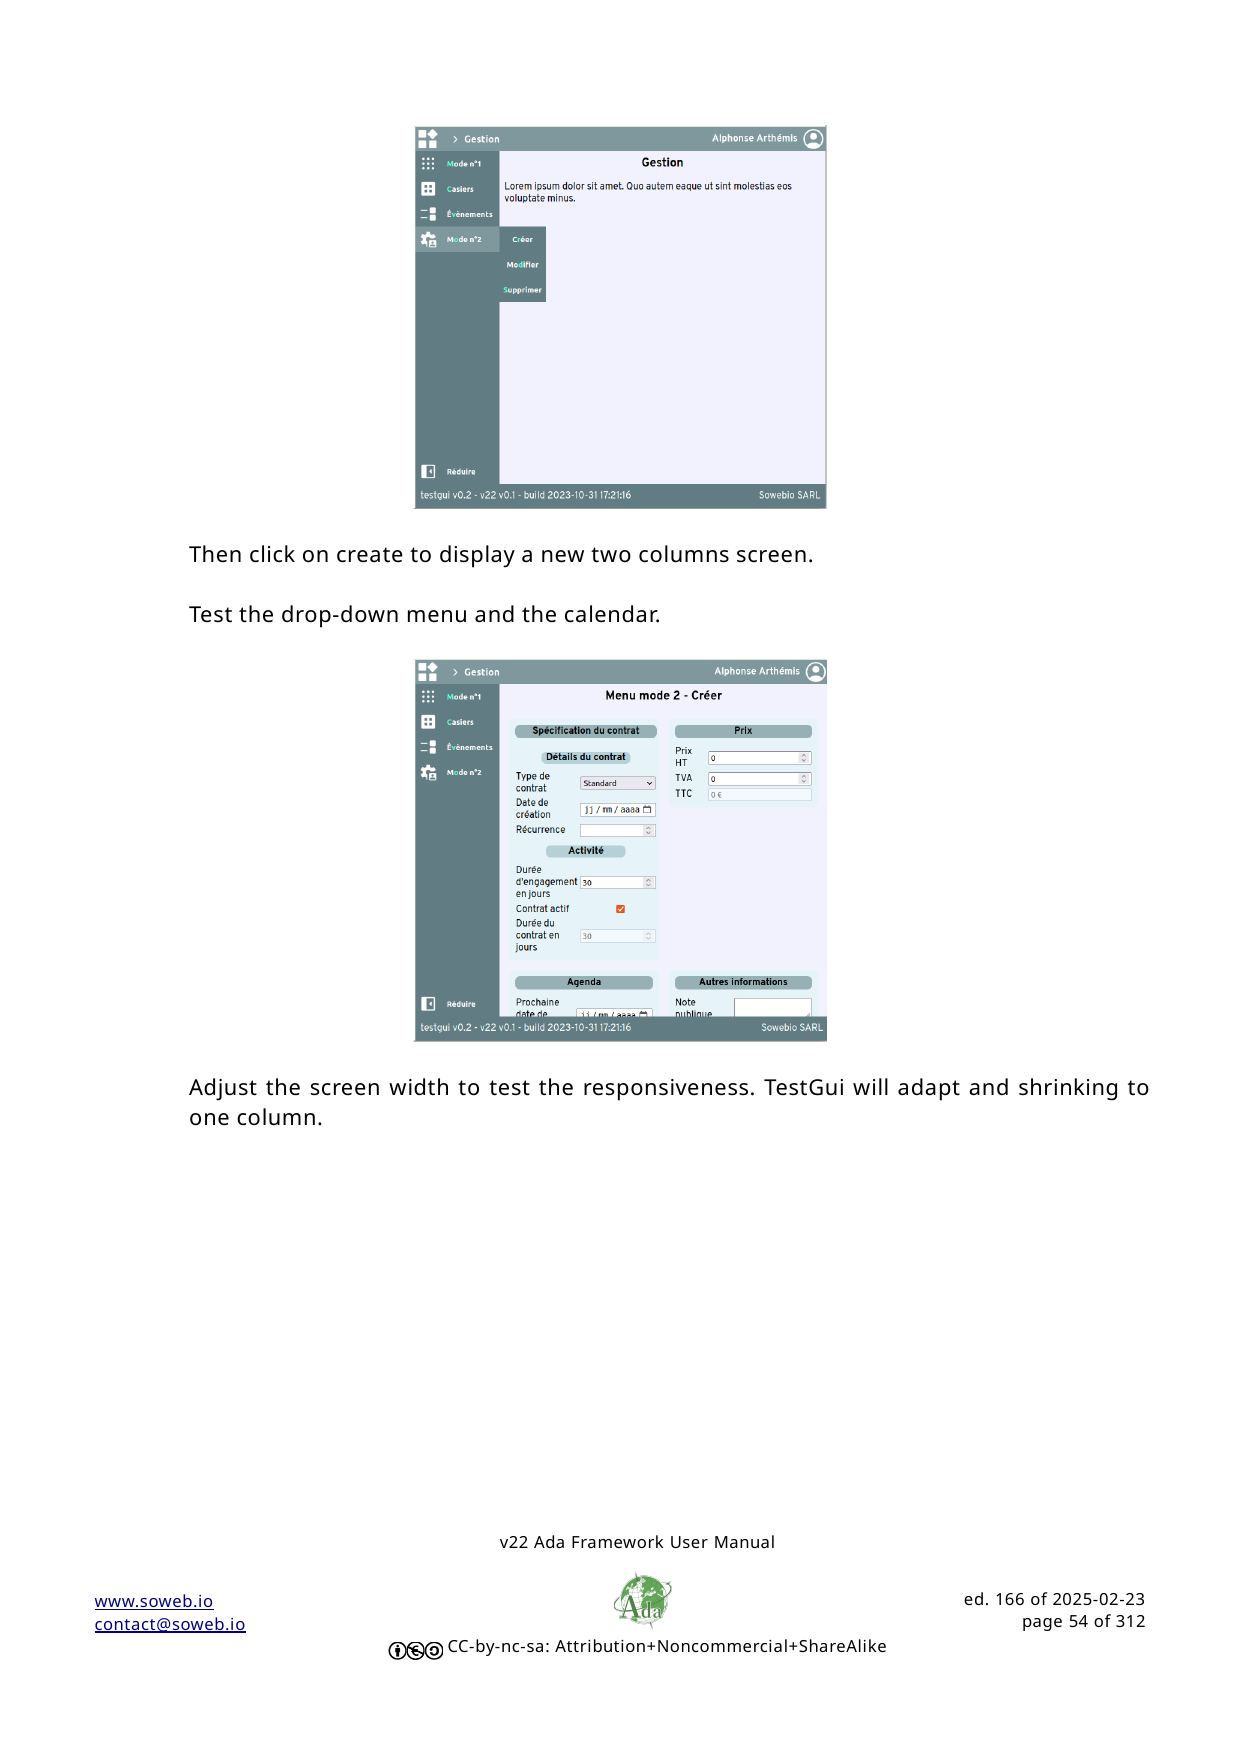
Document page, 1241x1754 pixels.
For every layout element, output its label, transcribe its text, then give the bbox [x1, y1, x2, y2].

text Adjust the screen width to test the responsiveness. TestGui will adapt and shrinking to one column. [189, 1072, 1152, 1132]
picture [413, 658, 827, 1042]
text Then click on create to display a new two columns screen. [189, 539, 1152, 569]
text Test the drop-down menu and the calendar. [189, 599, 1152, 629]
picture [613, 1571, 672, 1630]
picture [413, 125, 827, 509]
picture [388, 1642, 443, 1660]
